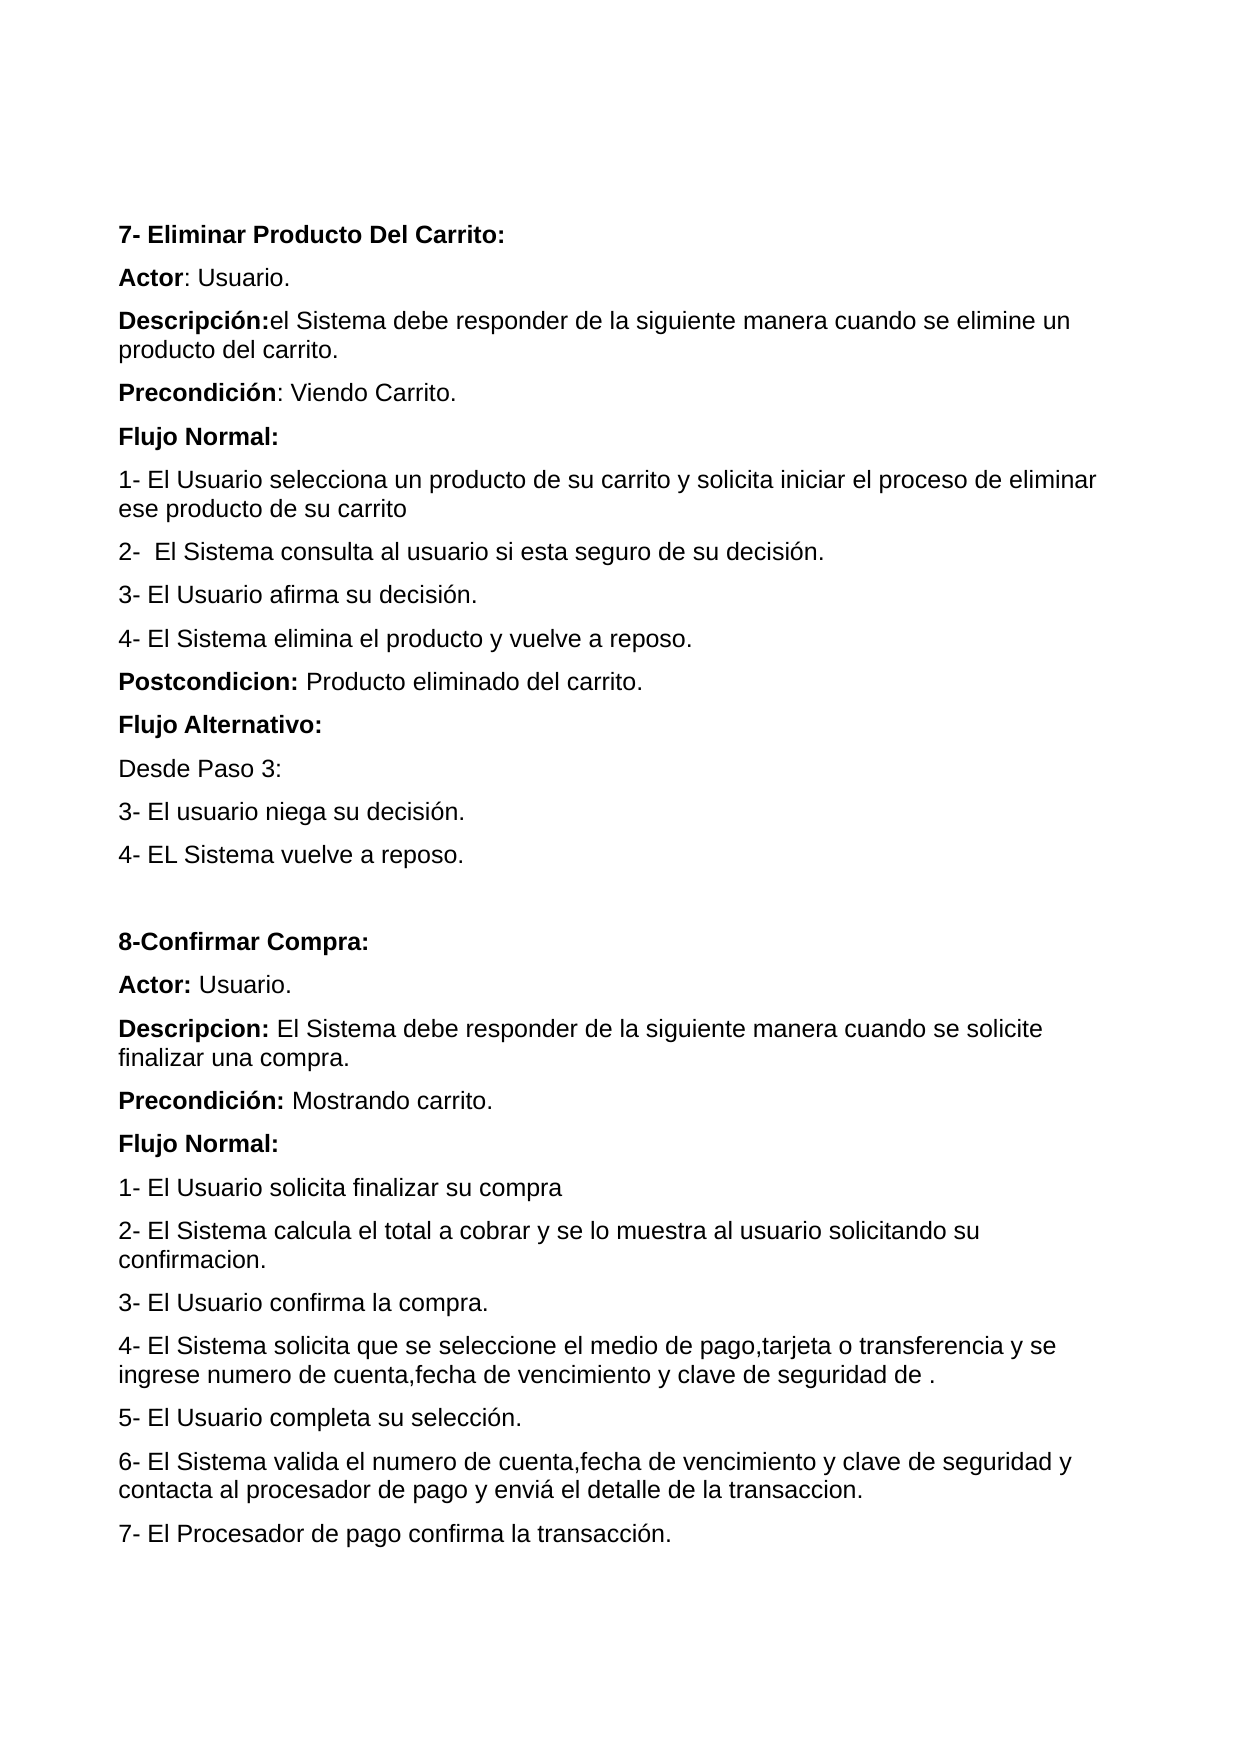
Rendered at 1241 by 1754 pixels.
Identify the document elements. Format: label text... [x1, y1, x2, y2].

text Postcondicion: Producto eliminado del carrito. [118, 667, 1122, 696]
text 8-Confirmar Compra: [118, 927, 1122, 956]
text 6- El Sistema valida el numero de cuenta,fecha de vencimiento y clave de seguridad y contacta al procesador de pago y enviá el detalle de la transaccion. [118, 1447, 1122, 1504]
text 5- El Usuario completa su selección. [118, 1403, 1122, 1432]
text Flujo Normal: [118, 422, 1122, 451]
text 2- El Sistema consulta al usuario si esta seguro de su decisión. [118, 537, 1122, 566]
text 3- El Usuario confirma la compra. [118, 1288, 1122, 1317]
text Precondición: Viendo Carrito. [118, 378, 1122, 407]
text Descripcion: El Sistema debe responder de la siguiente manera cuando se solicite finalizar una compra. [118, 1014, 1122, 1071]
text Flujo Normal: [118, 1129, 1122, 1158]
text 1- El Usuario solicita finalizar su compra [118, 1173, 1122, 1201]
text 3- El usuario niega su decisión. [118, 797, 1122, 826]
text Actor: Usuario. [118, 971, 1122, 999]
text Actor: Usuario. [118, 263, 1122, 292]
text Precondición: Mostrando carrito. [118, 1086, 1122, 1115]
text 7- Eliminar Producto Del Carrito: [118, 220, 1122, 248]
text Desde Paso 3: [118, 754, 1122, 783]
text 4- El Sistema solicita que se seleccione el medio de pago,tarjeta o transferencia y se ingrese numero de cuenta,fecha de vencimiento y clave de seguridad de . [118, 1331, 1122, 1389]
text Descripción:el Sistema debe responder de la siguiente manera cuando se elimine un producto del carrito. [118, 306, 1122, 364]
text 3- El Usuario afirma su decisión. [118, 581, 1122, 609]
text 4- El Sistema elimina el producto y vuelve a reposo. [118, 624, 1122, 653]
text 7- El Procesador de pago confirma la transacción. [118, 1519, 1122, 1548]
text 2- El Sistema calcula el total a cobrar y se lo muestra al usuario solicitando su confirmacion. [118, 1216, 1122, 1273]
text 4- EL Sistema vuelve a reposo. [118, 841, 1122, 869]
text 1- El Usuario selecciona un producto de su carrito y solicita iniciar el proceso de eliminar ese producto de su carrito [118, 465, 1122, 523]
text Flujo Alternativo: [118, 711, 1122, 739]
